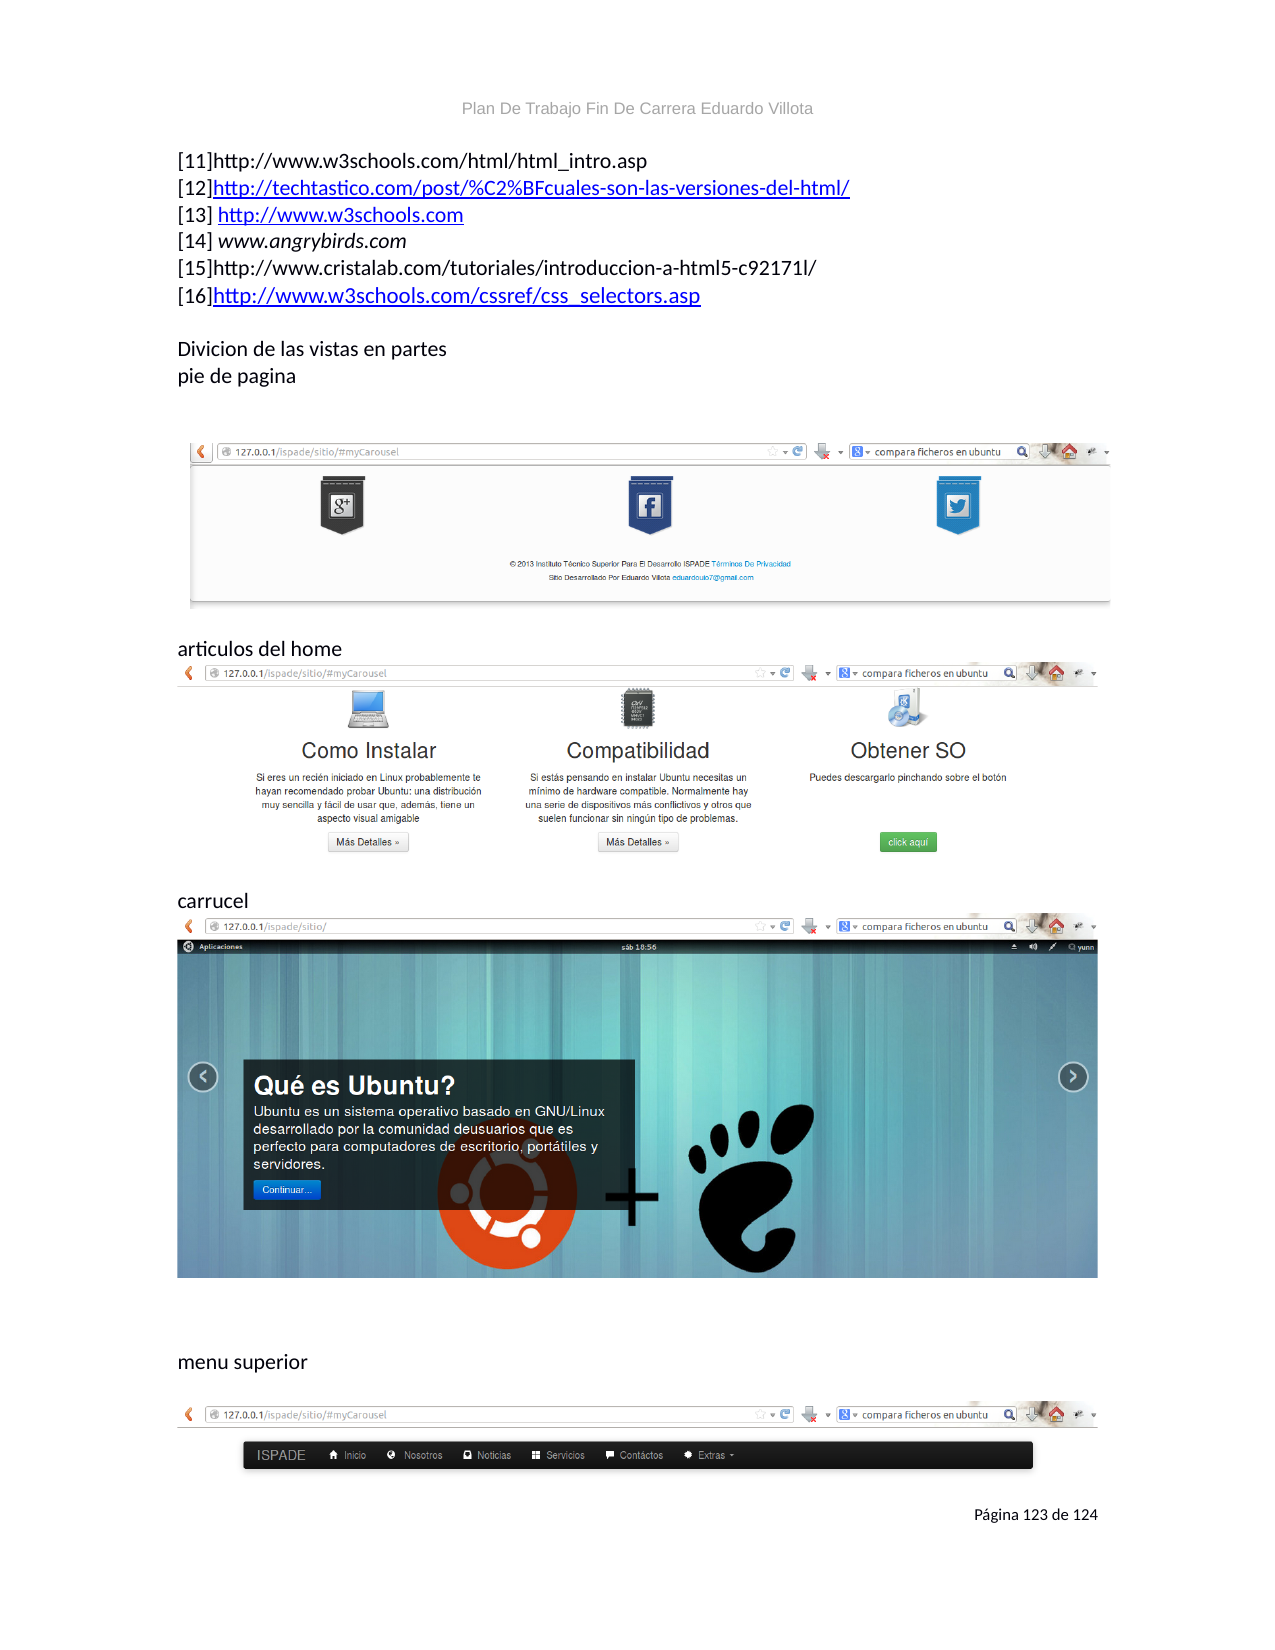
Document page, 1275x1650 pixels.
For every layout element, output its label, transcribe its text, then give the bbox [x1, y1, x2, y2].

text menu superior [177, 1348, 1098, 1375]
text [14] www.angrybirds.com [177, 228, 1098, 254]
picture [177, 913, 1098, 1295]
text [13] http://www.w3schools.com [177, 201, 1098, 228]
text articulos del home [177, 635, 1098, 662]
picture [177, 662, 1098, 888]
text Divicion de las vistas en partes [177, 336, 1098, 362]
text [15]http://www.cristalab.com/tutoriales/introduccion-a-html5-c92171l/ [177, 254, 1098, 281]
picture [177, 1401, 1098, 1485]
text [12]http://techtastico.com/post/%C2%BFcuales-son-las-versiones-del-html/ [177, 174, 1098, 201]
text [16]http://www.w3schools.com/cssref/css_selectors.asp [177, 281, 1098, 309]
text [11]http://www.w3schools.com/html/html_intro.asp [177, 148, 1098, 174]
picture [190, 443, 1111, 609]
text pie de pagina [177, 362, 1098, 389]
text carrucel [177, 888, 1098, 913]
